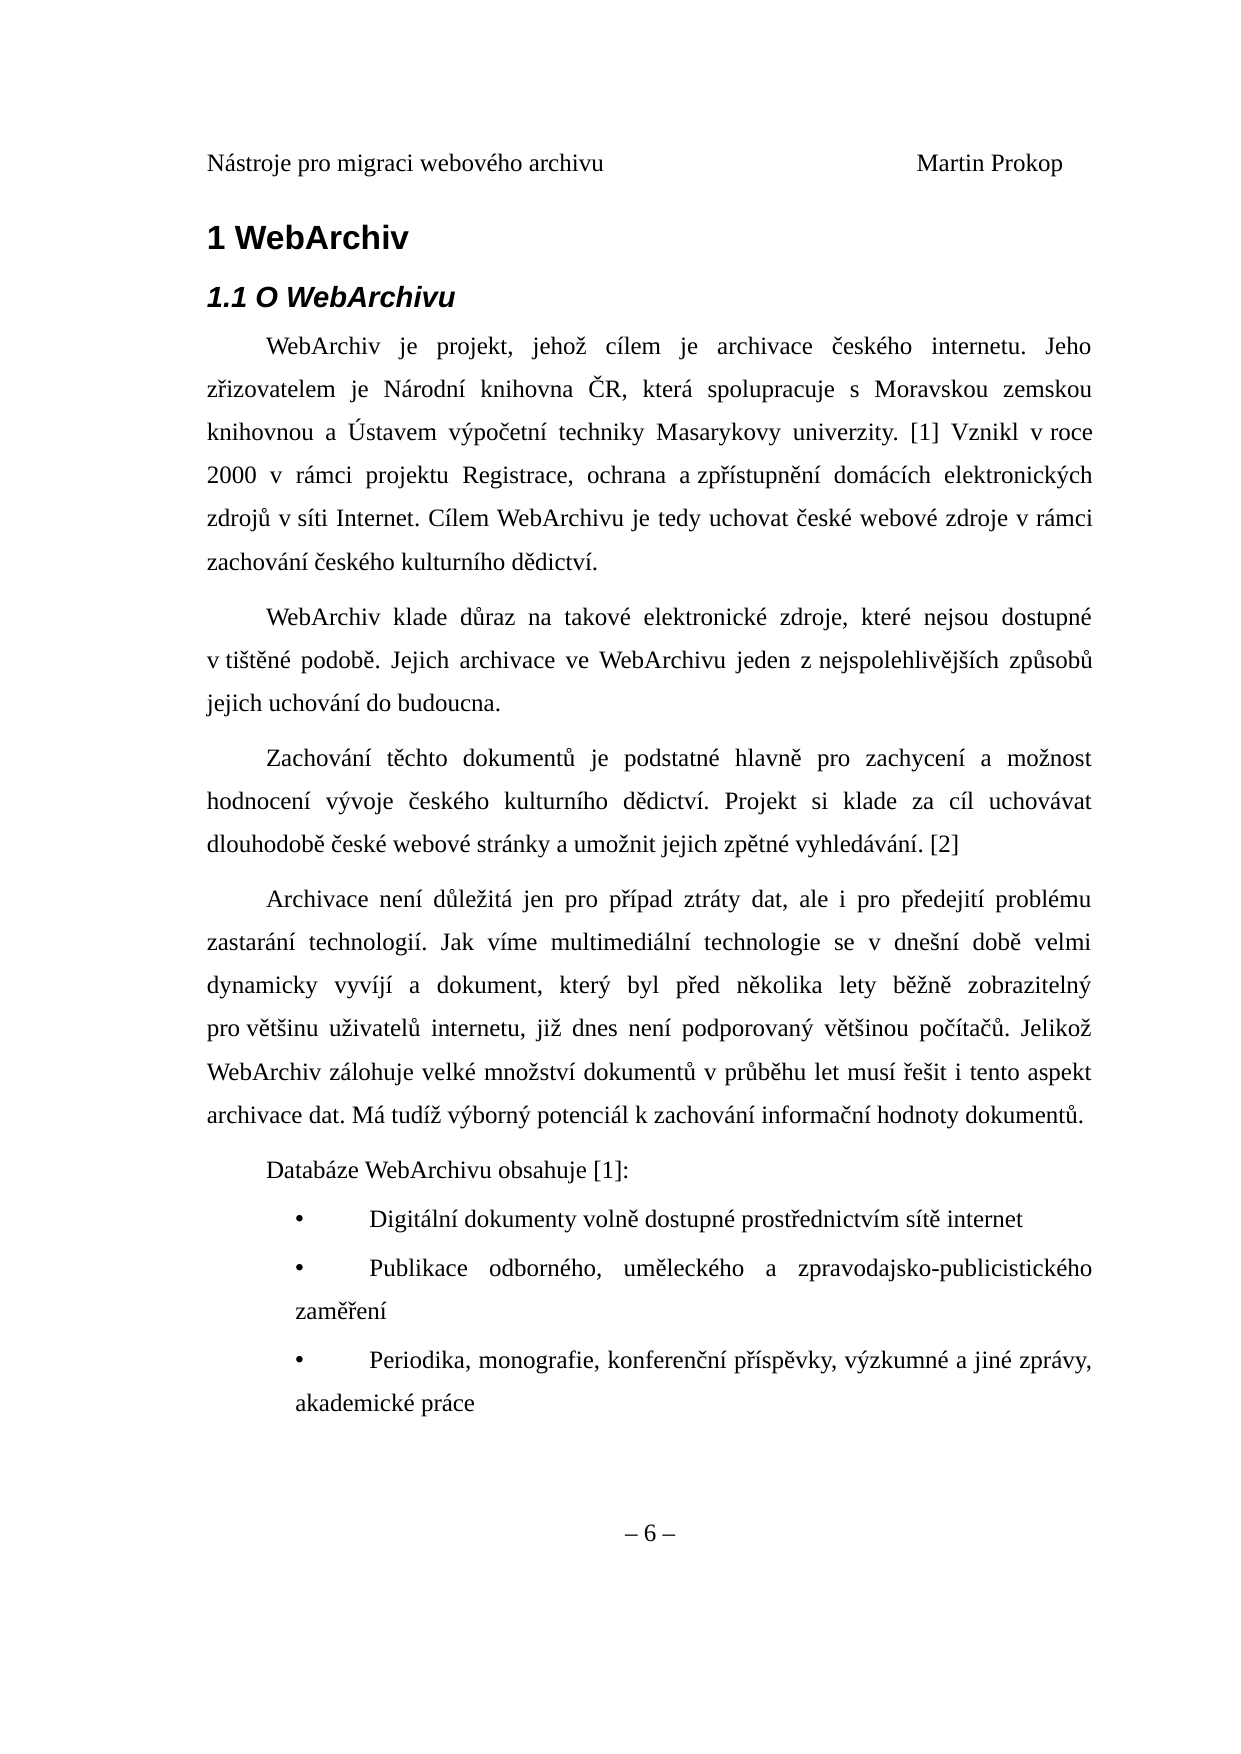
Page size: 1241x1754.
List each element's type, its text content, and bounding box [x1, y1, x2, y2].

text Archivace není důležitá jen pro případ ztráty dat, ale i pro předejití problému zastarání technologií. Jak víme multimediální technologie se v dnešní době velmi dynamicky vyvíjí a dokument, který byl před několika lety běžně zobrazitelný pro většinu uživatelů internetu, již dnes není podporovaný většinou počítačů. Jelikož WebArchiv zálohuje velké množství dokumentů v průběhu let musí řešit i tento aspekt archivace dat. Má tudíž výborný potenciál k zachování informační hodnoty dokumentů. [207, 884, 1093, 1128]
subtitle 1.1 O WebArchivu [207, 280, 1093, 313]
subtitle 1 WebArchiv [207, 218, 1093, 256]
text WebArchiv klade důraz na takové elektronické zdroje, které nejsou dostupné v tištěné podobě. Jejich archivace ve WebArchivu jeden z nejspolehlivějších způsobů jejich uchování do budoucna. [207, 602, 1093, 717]
list Periodika, monografie, konferenční příspěvky, výzkumné a jiné zprávy, akademické práce [295, 1345, 1093, 1417]
text WebArchiv je projekt, jehož cílem je archivace českého internetu. Jeho zřizovatelem je Národní knihovna ČR, která spolupracuje s Moravskou zemskou knihovnou a Ústavem výpočetní techniky Masarykovy univerzity. [1] Vznikl v roce 2000 v rámci projektu Registrace, ochrana a zpřístupnění domácích elektronických zdrojů v síti Internet. Cílem WebArchivu je tedy uchovat české webové zdroje v rámci zachování českého kulturního dědictví. [207, 331, 1093, 575]
list Digitální dokumenty volně dostupné prostřednictvím sítě internet [295, 1204, 1093, 1233]
text Databáze WebArchivu obsahuje [1]: [207, 1155, 1093, 1183]
list Publikace odborného, uměleckého a zpravodajsko-publicistického zaměření [295, 1253, 1093, 1325]
text Zachování těchto dokumentů je podstatné hlavně pro zachycení a možnost hodnocení vývoje českého kulturního dědictví. Projekt si klade za cíl uchovávat dlouhodobě české webové stránky a umožnit jejich zpětné vyhledávání. [2] [207, 743, 1093, 858]
